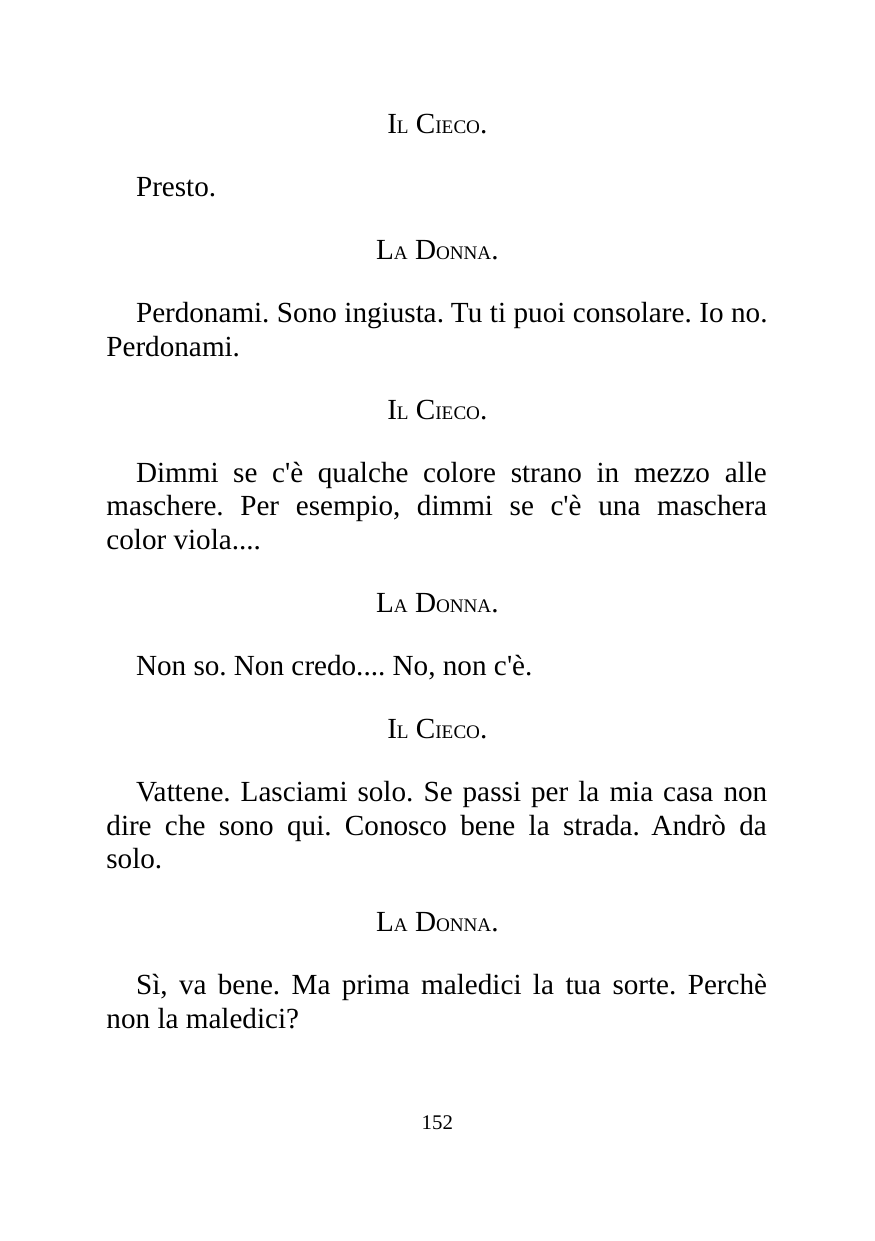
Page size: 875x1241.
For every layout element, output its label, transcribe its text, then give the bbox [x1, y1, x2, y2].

text Sì, va bene. Ma prima maledici la tua sorte. Perchè non la maledici? [106, 967, 768, 1034]
text La Donna. [106, 904, 768, 938]
text Non so. Non credo.... No, non c'è. [106, 648, 768, 682]
text Vattene. Lasciami solo. Se passi per la mia casa non dire che sono qui. Conosco bene la strada. Andrò da solo. [106, 774, 768, 875]
text Il Cieco. [106, 711, 768, 744]
text Il Cieco. [106, 106, 768, 140]
text Dimmi se c'è qualche colore strano in mezzo alle maschere. Per esempio, dimmi se c'è una maschera color viola.... [106, 455, 768, 556]
text Il Cieco. [106, 392, 768, 425]
text Presto. [106, 169, 768, 203]
text Perdonami. Sono ingiusta. Tu ti puoi consolare. Io no. Perdonami. [106, 295, 768, 362]
text La Donna. [106, 232, 768, 266]
text La Donna. [106, 585, 768, 618]
